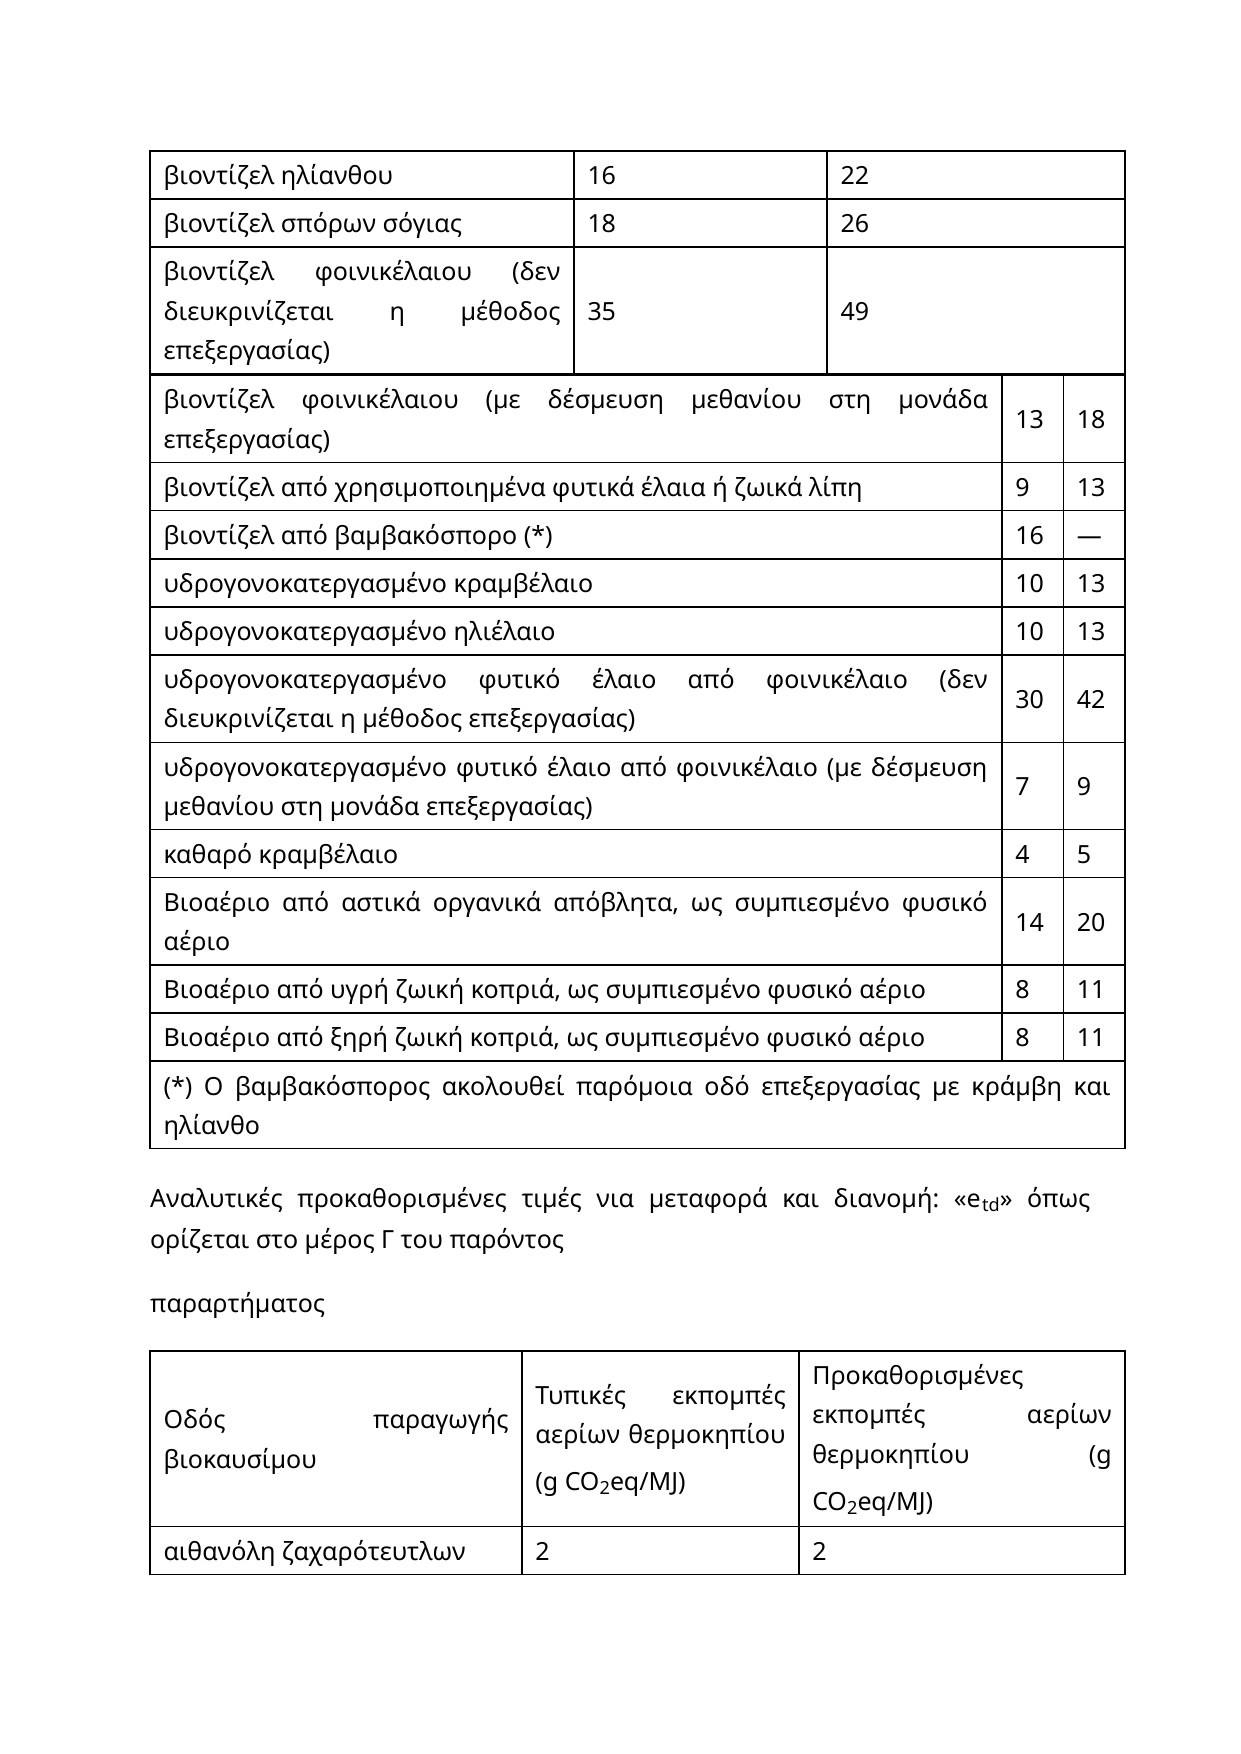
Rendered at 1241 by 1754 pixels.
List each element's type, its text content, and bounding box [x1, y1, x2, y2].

text Αναλυτικές προκαθορισμένες τιμές νια μεταφορά και διανομή: «etd» όπως ορίζεται στο μέρος Γ του παρόντος [150, 1174, 1090, 1256]
table_cell 9 [1064, 743, 1124, 829]
table_cell 26 [828, 200, 1124, 246]
table_cell 11 [1064, 1014, 1124, 1060]
table_cell 7 [1003, 743, 1063, 829]
table_cell 9 [1003, 463, 1063, 510]
table_cell υδρογονοκατεργασμένο φυτικό έλαιο από φοινικέλαιο (δεν διευκρινίζεται η μέθοδος επεξεργασίας) [151, 656, 1001, 741]
table_cell 2 [523, 1527, 798, 1574]
table_cell 13 [1064, 463, 1124, 510]
table_cell 42 [1064, 656, 1124, 741]
table_header Προκαθορισμένες εκπομπές αερίων θερμοκηπίου (g CO2eq/MJ) [800, 1352, 1124, 1526]
table_cell 11 [1064, 966, 1124, 1012]
table_cell 8 [1003, 966, 1063, 1012]
table_cell βιοντίζελ από βαμβακόσπορο (*) [151, 511, 1001, 558]
table_cell Βιοαέριο από υγρή ζωική κοπριά, ως συμπιεσμένο φυσικό αέριο [151, 966, 1001, 1012]
table_cell Βιοαέριο από ξηρή ζωική κοπριά, ως συμπιεσμένο φυσικό αέριο [151, 1014, 1001, 1060]
table_cell 16 [1003, 511, 1063, 558]
table_cell — [1064, 511, 1124, 558]
table_cell 30 [1003, 656, 1063, 741]
table_cell υδρογονοκατεργασμένο φυτικό έλαιο από φοινικέλαιο (με δέσμευση μεθανίου στη μονάδα επεξεργασίας) [151, 743, 1001, 829]
table_cell 13 [1064, 608, 1124, 654]
table_header Τυπικές εκπομπές αερίων θερμοκηπίου (g CO2eq/MJ) [523, 1352, 798, 1526]
table_cell 4 [1003, 830, 1063, 877]
table_header 13 [1003, 376, 1063, 462]
table_cell 13 [1064, 560, 1124, 606]
table_cell 5 [1064, 830, 1124, 877]
table_cell βιοντίζελ φοινικέλαιου (δεν διευκρινίζεται η μέθοδος επεξεργασίας) [151, 248, 573, 373]
table_cell καθαρό κραμβέλαιο [151, 830, 1001, 877]
table_cell (*) Ο βαμβακόσπορος ακολουθεί παρόμοια οδό επεξεργασίας με κράμβη και ηλίανθο [151, 1062, 1124, 1148]
table_cell βιοντίζελ από χρησιμοποιημένα φυτικά έλαια ή ζωικά λίπη [151, 463, 1001, 510]
table_cell βιοντίζελ ηλίανθου [151, 152, 573, 198]
table_cell 2 [800, 1527, 1124, 1574]
table_cell βιοντίζελ σπόρων σόγιας [151, 200, 573, 246]
table_cell 22 [828, 152, 1124, 198]
table_cell 10 [1003, 560, 1063, 606]
table_cell 8 [1003, 1014, 1063, 1060]
table_cell 18 [575, 200, 826, 246]
table_cell 35 [575, 248, 826, 373]
table_cell υδρογονοκατεργασμένο ηλιέλαιο [151, 608, 1001, 654]
table_cell 20 [1064, 878, 1124, 964]
table_header Οδός παραγωγής βιοκαυσίμου [151, 1352, 521, 1526]
text παραρτήματος [150, 1286, 1090, 1320]
table_cell Βιοαέριο από αστικά οργανικά απόβλητα, ως συμπιεσμένο φυσικό αέριο [151, 878, 1001, 964]
table_cell 10 [1003, 608, 1063, 654]
table_cell 16 [575, 152, 826, 198]
table_header βιοντίζελ φοινικέλαιου (με δέσμευση μεθανίου στη μονάδα επεξεργασίας) [151, 376, 1001, 462]
table_cell 49 [828, 248, 1124, 373]
table_cell υδρογονοκατεργασμένο κραμβέλαιο [151, 560, 1001, 606]
table_cell 14 [1003, 878, 1063, 964]
table_header 18 [1064, 376, 1124, 462]
table_cell αιθανόλη ζαχαρότευτλων [151, 1527, 521, 1574]
